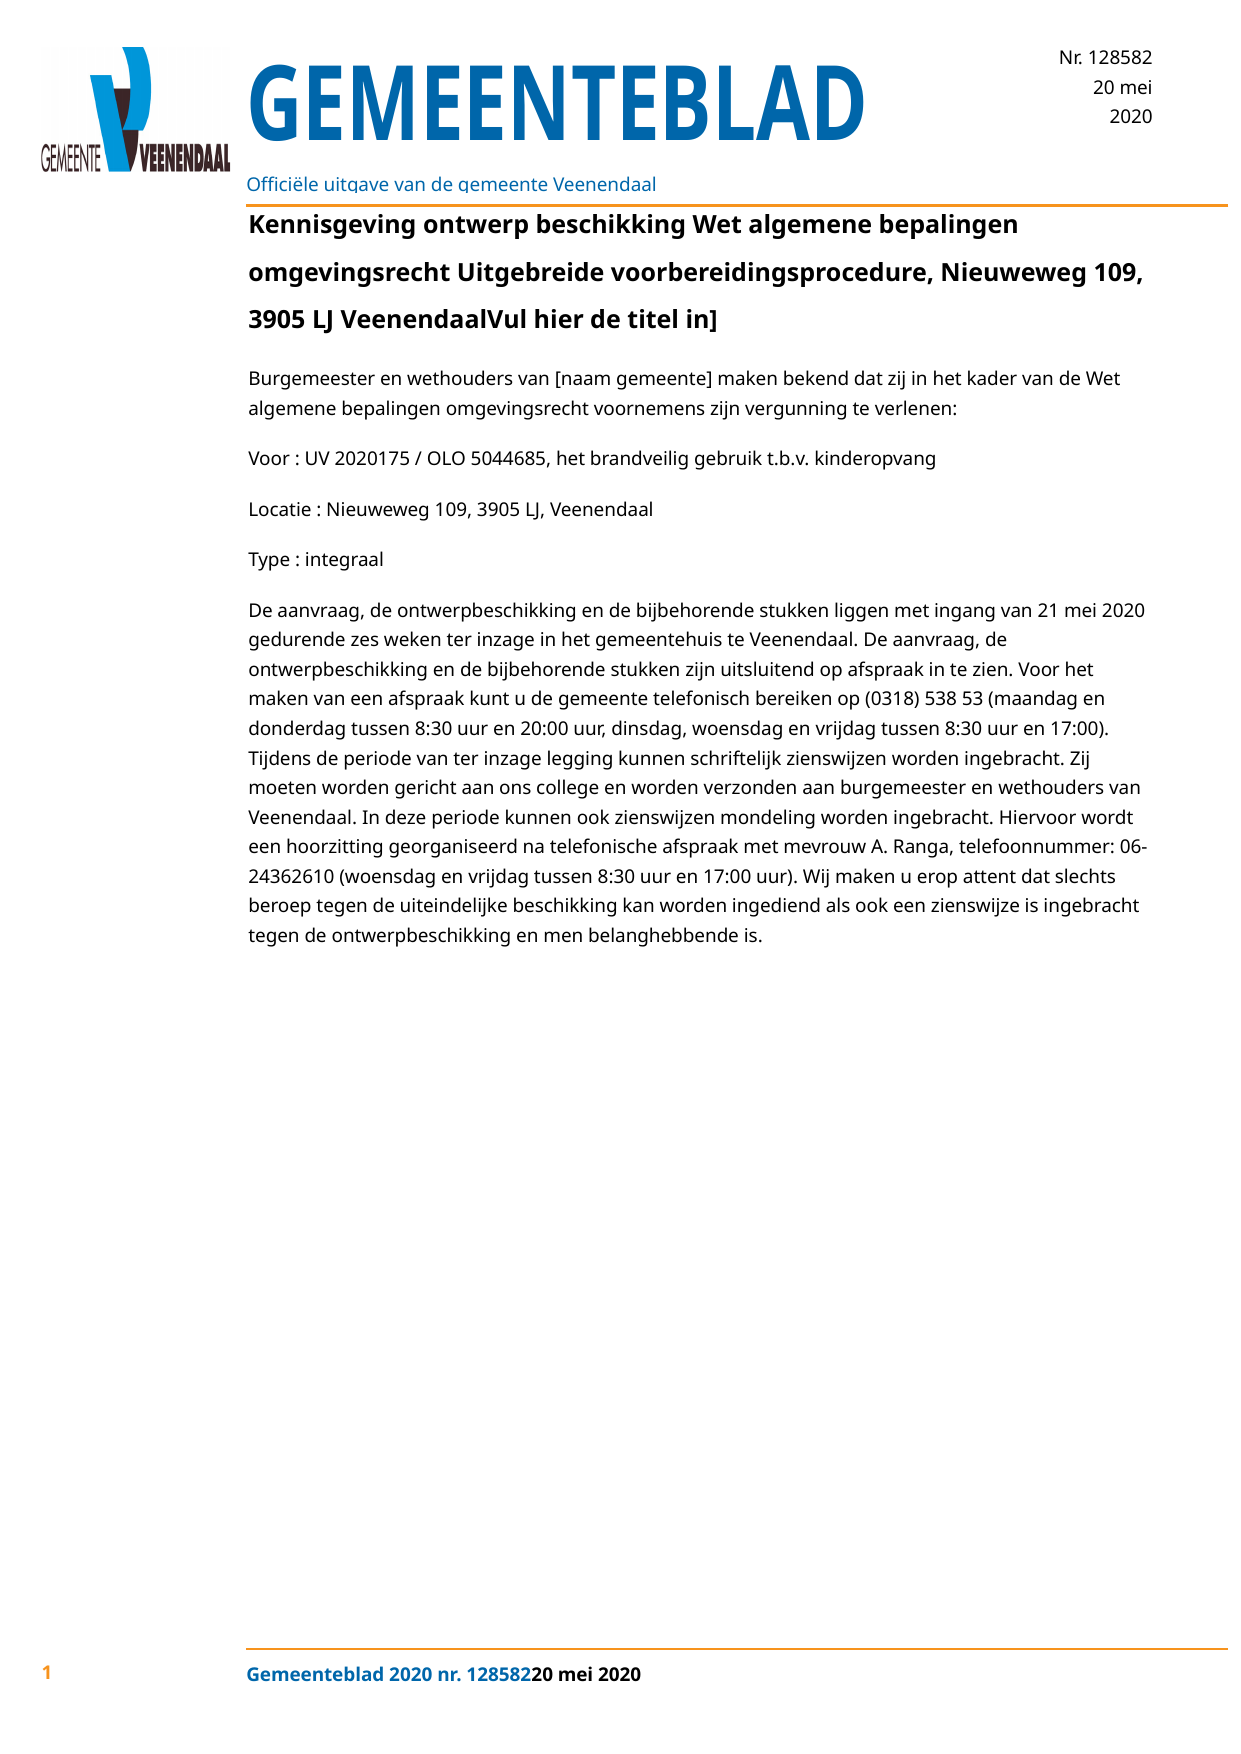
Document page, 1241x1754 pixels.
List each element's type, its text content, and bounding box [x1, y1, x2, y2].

text Type : integraal [248, 546, 1152, 572]
text De aanvraag, de ontwerpbeschikking en de bijbehorende stukken liggen met ingang van 21 mei 2020 gedurende zes weken ter inzage in het gemeentehuis te Veenendaal. De aanvraag, de ontwerpbeschikking en de bijbehorende stukken zijn uitsluitend op afspraak in te zien. Voor het maken van een afspraak kunt u de gemeente telefonisch bereiken op (0318) 538 53 (maandag en donderdag tussen 8:30 uur en 20:00 uur, dinsdag, woensdag en vrijdag tussen 8:30 uur en 17:00). Tijdens de periode van ter inzage legging kunnen schriftelijk zienswijzen worden ingebracht. Zij moeten worden gericht aan ons college en worden verzonden aan burgemeester en wethouders van Veenendaal. In deze periode kunnen ook zienswijzen mondeling worden ingebracht. Hiervoor wordt een hoorzitting georganiseerd na telefonische afspraak met mevrouw A. Ranga, telefoonnummer: 06-24362610 (woensdag en vrijdag tussen 8:30 uur en 17:00 uur). Wij maken u erop attent dat slechts beroep tegen de uiteindelijke beschikking kan worden ingediend als ook een zienswijze is ingebracht tegen de ontwerpbeschikking en men belanghebbende is. [248, 597, 1152, 948]
picture [123, 47, 231, 172]
text Locatie : Nieuweweg 109, 3905 LJ, Veenendaal [248, 496, 1152, 522]
text Burgemeester en wethouders van [naam gemeente] maken bekend dat zij in het kader van de Wet algemene bepalingen omgevingsrecht voornemens zijn vergunning te verlenen: [248, 366, 1152, 421]
text Voor : UV 2020175 / OLO 5044685, het brandveilig gebruik t.b.v. kinderopvang [248, 446, 1152, 471]
picture [41, 47, 130, 172]
text Kennisgeving ontwerp beschikking Wet algemene bepalingen omgevingsrecht Uitgebreide voorbereidingsprocedure, Nieuweweg 109, 3905 LJ VeenendaalVul hier de titel in] [248, 207, 1152, 336]
